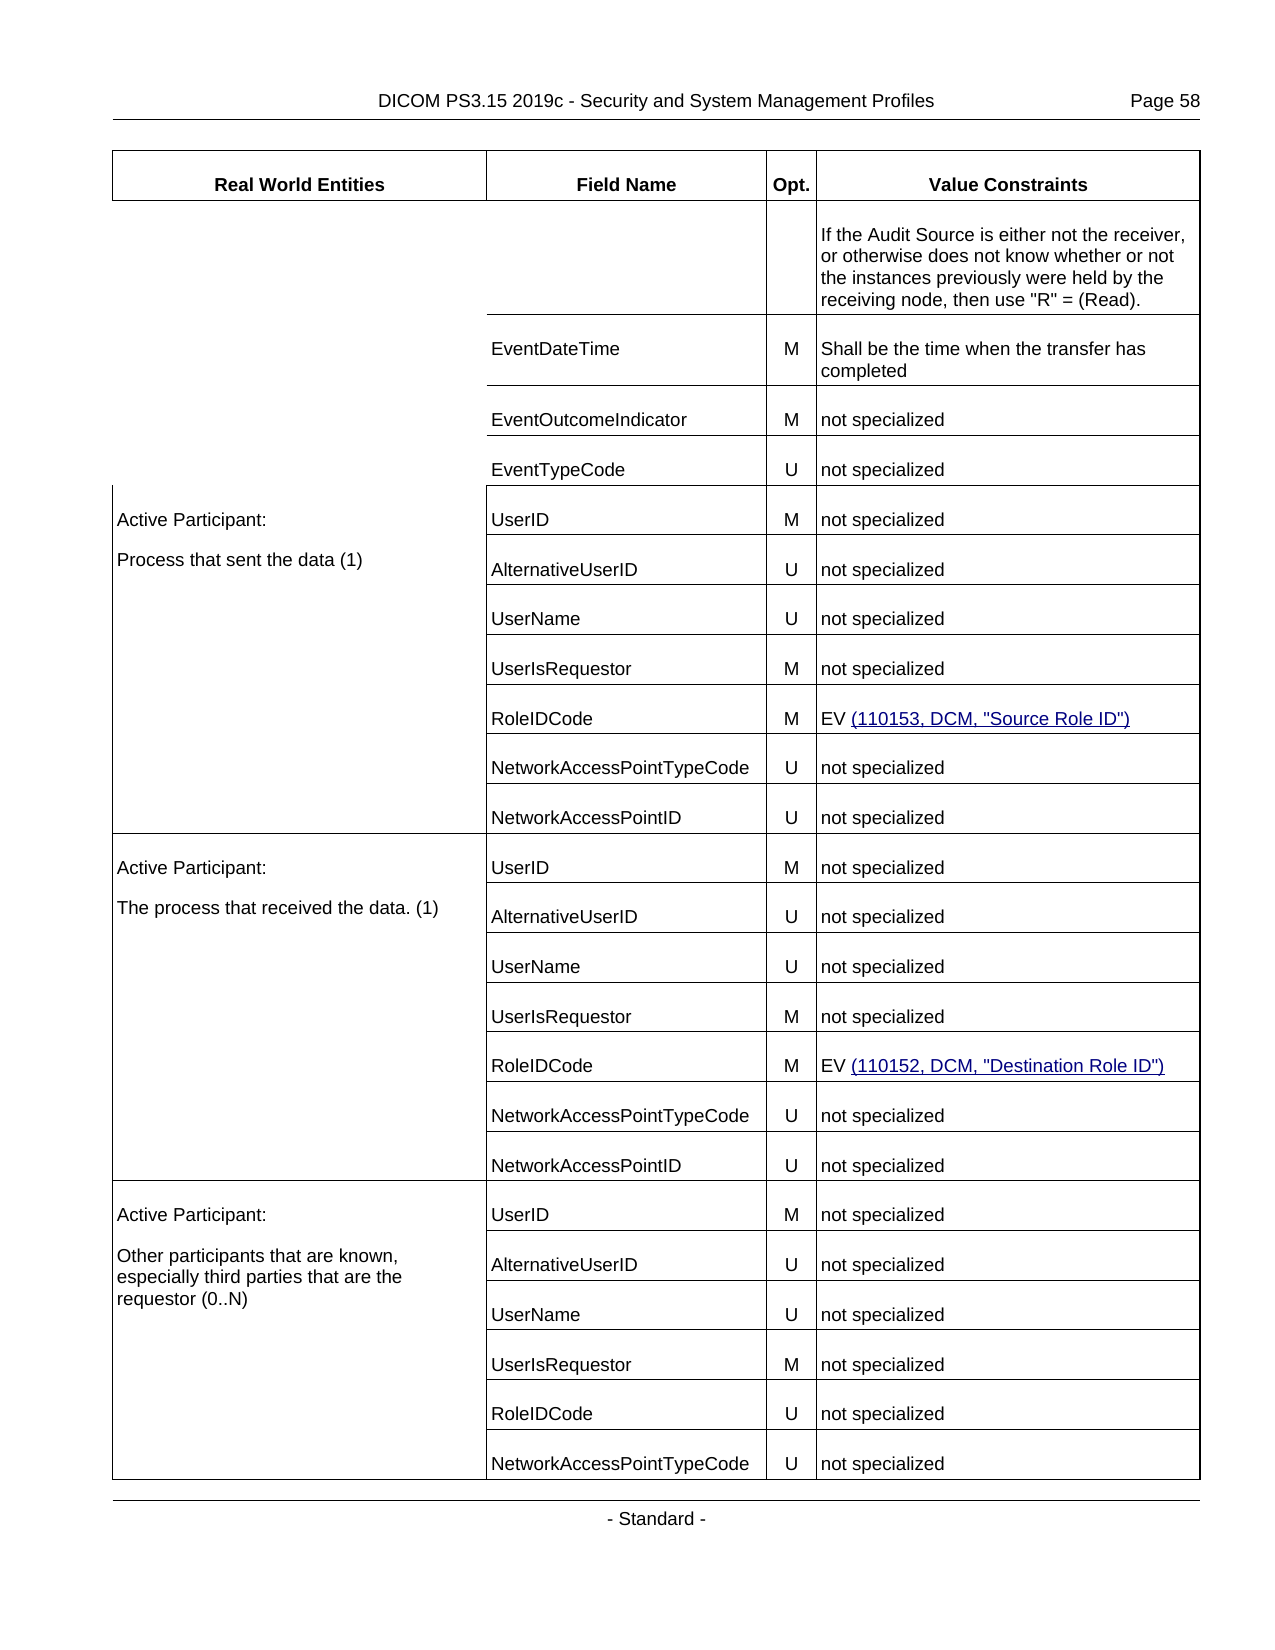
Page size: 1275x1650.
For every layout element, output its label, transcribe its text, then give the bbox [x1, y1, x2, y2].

table_cell U [767, 784, 816, 832]
table_cell not specialized [817, 585, 1199, 634]
table_cell Shall be the time when the transfer has completed [817, 315, 1199, 385]
table_cell EV (110153, DCM, "Source Role ID") [817, 685, 1199, 733]
table_cell not specialized [817, 1181, 1199, 1230]
table_cell not specialized [817, 1132, 1199, 1180]
table_cell UserName [487, 1281, 766, 1329]
table_header Value Constraints [817, 151, 1199, 200]
table_cell EV (110152, DCM, "Destination Role ID") [817, 1032, 1199, 1081]
table_cell U [767, 933, 816, 982]
table_cell M [767, 983, 816, 1031]
table_cell U [767, 1132, 816, 1180]
table_cell not specialized [817, 734, 1199, 783]
table_cell U [767, 734, 816, 783]
table_cell M [767, 635, 816, 683]
table_cell UserName [487, 585, 766, 634]
table_cell NetworkAccessPointTypeCode [487, 734, 766, 783]
table_cell not specialized [817, 386, 1199, 435]
table_cell Active Participant: Process that sent the data (1) [113, 485, 486, 832]
table_cell not specialized [817, 933, 1199, 982]
table_cell not specialized [817, 1281, 1199, 1329]
table_cell not specialized [817, 436, 1199, 485]
table_cell AlternativeUserID [487, 535, 766, 584]
table_cell not specialized [817, 883, 1199, 932]
table_cell UserName [487, 933, 766, 982]
table_cell [487, 201, 766, 314]
table_cell U [767, 585, 816, 634]
table_cell EventTypeCode [487, 436, 766, 485]
table_cell M [767, 685, 816, 733]
table_cell not specialized [817, 635, 1199, 683]
table_cell UserID [487, 1181, 766, 1230]
table_cell EventDateTime [487, 315, 766, 385]
table_cell not specialized [817, 834, 1199, 882]
table_cell not specialized [817, 784, 1199, 832]
table_cell not specialized [817, 1430, 1199, 1478]
table_cell M [767, 486, 816, 534]
table_cell not specialized [817, 1231, 1199, 1280]
table_cell not specialized [817, 486, 1199, 534]
table_cell U [767, 1430, 816, 1478]
table_cell AlternativeUserID [487, 883, 766, 932]
table_cell If the Audit Source is either not the receiver, or otherwise does not know whether or not the instances previously were held by the receiving node, then use "R" = (Read). [817, 201, 1199, 314]
table_cell EventOutcomeIndicator [487, 386, 766, 435]
table_cell UserIsRequestor [487, 635, 766, 683]
table_cell U [767, 535, 816, 584]
table_cell M [767, 834, 816, 882]
table_header Real World Entities [113, 151, 486, 200]
table_cell U [767, 1082, 816, 1131]
table_cell NetworkAccessPointID [487, 784, 766, 832]
table_cell not specialized [817, 983, 1199, 1031]
table_cell U [767, 1380, 816, 1429]
table_cell NetworkAccessPointID [487, 1132, 766, 1180]
table_cell U [767, 436, 816, 485]
table_cell not specialized [817, 1082, 1199, 1131]
table_cell Active Participant: Other participants that are known, especially third parties that are the requestor (0..N) [113, 1181, 486, 1478]
table_cell M [767, 315, 816, 385]
table_cell not specialized [817, 535, 1199, 584]
table_header Field Name [487, 151, 766, 200]
table_cell UserIsRequestor [487, 1330, 766, 1379]
table_cell M [767, 1032, 816, 1081]
table_cell [767, 201, 816, 314]
table_cell U [767, 1281, 816, 1329]
table_cell RoleIDCode [487, 1032, 766, 1081]
table_cell M [767, 386, 816, 435]
table_cell RoleIDCode [487, 1380, 766, 1429]
table_cell not specialized [817, 1380, 1199, 1429]
table_cell not specialized [817, 1330, 1199, 1379]
table_cell M [767, 1181, 816, 1230]
table_header Opt. [767, 151, 816, 200]
table_cell NetworkAccessPointTypeCode [487, 1082, 766, 1131]
table_cell UserID [487, 486, 766, 534]
table_cell M [767, 1330, 816, 1379]
table_cell UserIsRequestor [487, 983, 766, 1031]
table_cell NetworkAccessPointTypeCode [487, 1430, 766, 1478]
table_cell UserID [487, 834, 766, 882]
table_cell AlternativeUserID [487, 1231, 766, 1280]
table_cell U [767, 883, 816, 932]
table_cell U [767, 1231, 816, 1280]
table_cell Active Participant: The process that received the data. (1) [113, 834, 486, 1180]
table_cell RoleIDCode [487, 685, 766, 733]
